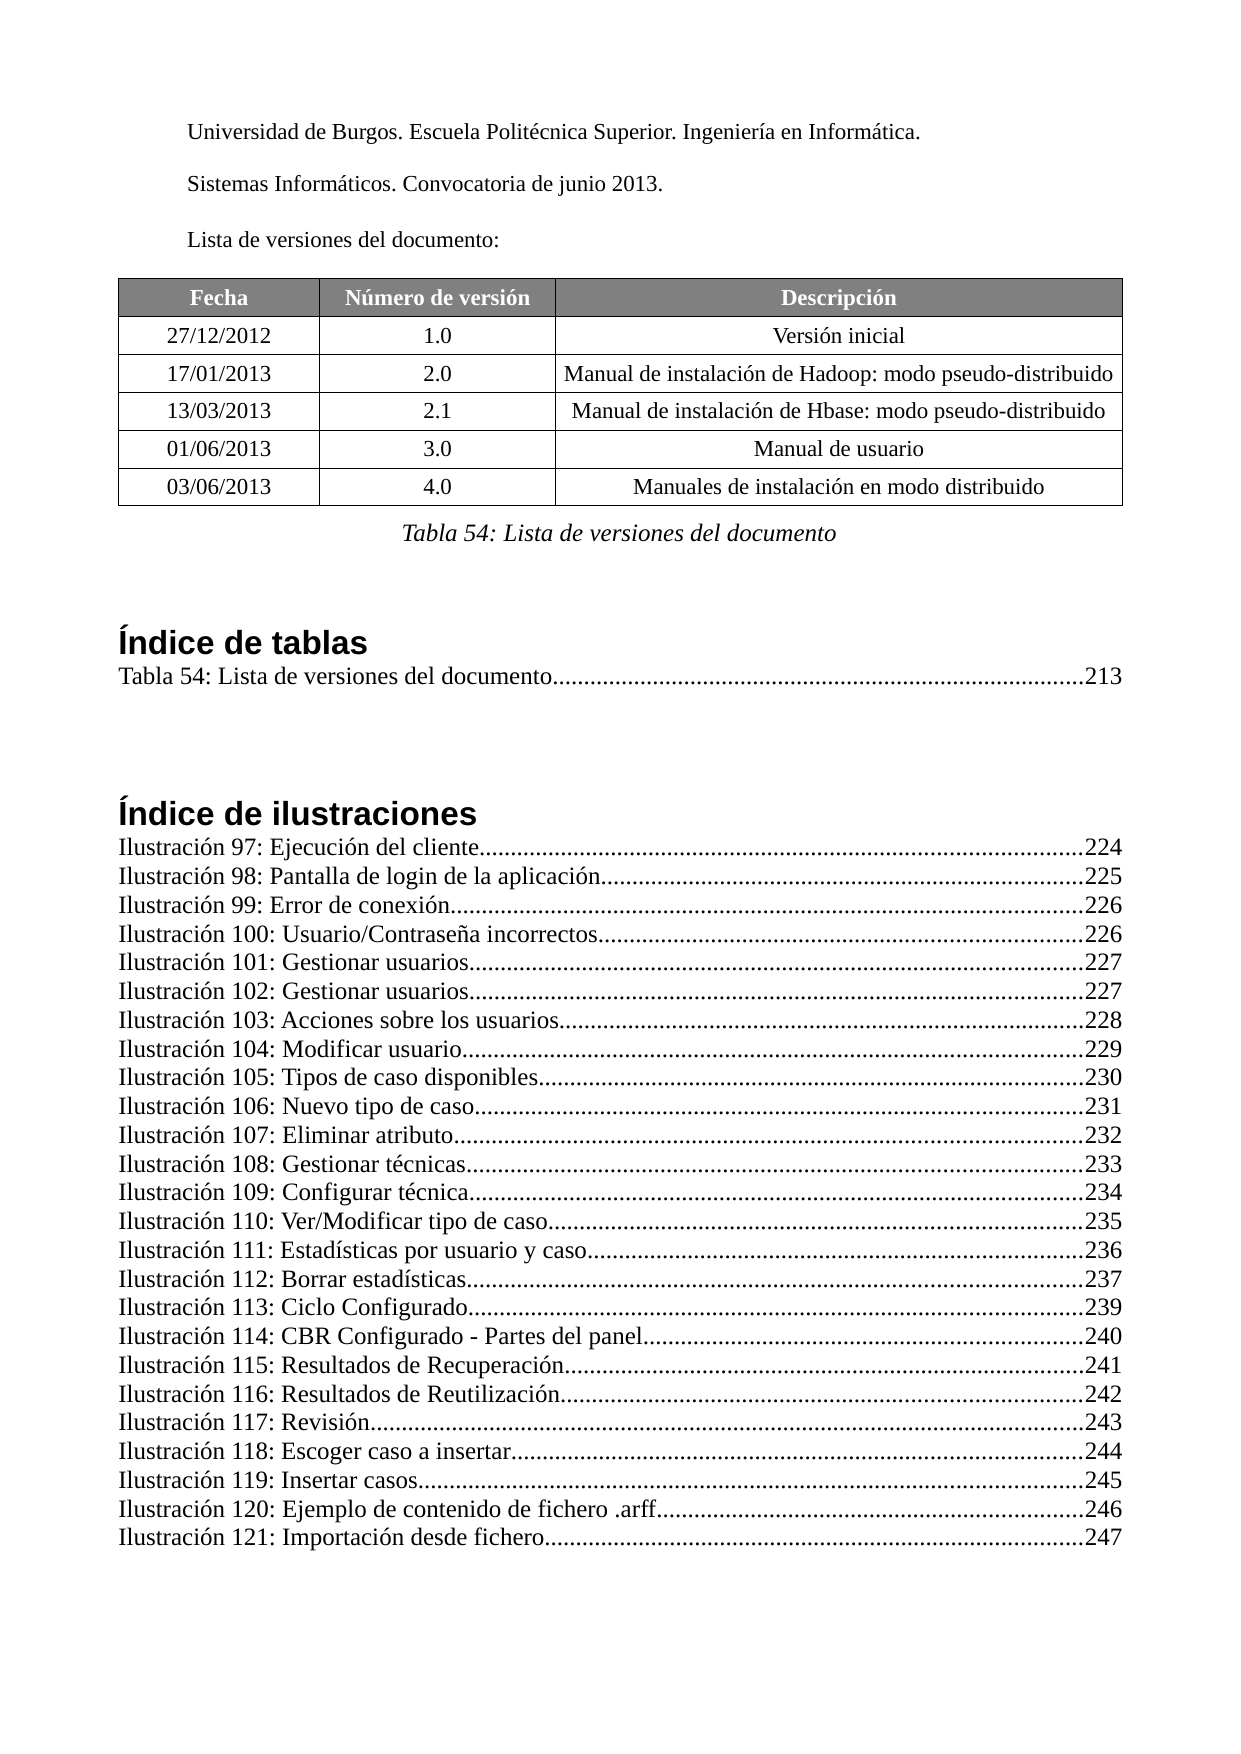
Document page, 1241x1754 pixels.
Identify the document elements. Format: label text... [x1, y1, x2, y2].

text Ilustración 119: Insertar casos 245 [118, 1465, 1122, 1494]
table_cell 17/01/2013 [119, 355, 319, 392]
table_cell Manual de usuario [556, 431, 1122, 467]
text Tabla 54: Lista de versiones del documento 213 [118, 661, 1122, 690]
text Tabla 54: Lista de versiones del documento [118, 518, 1122, 547]
text Ilustración 101: Gestionar usuarios 227 [118, 947, 1122, 976]
table_cell 2.1 [320, 393, 555, 429]
text Ilustración 121: Importación desde fichero 247 [118, 1522, 1122, 1551]
text Ilustración 114: CBR Configurado - Partes del panel 240 [118, 1321, 1122, 1350]
table_cell Versión inicial [556, 317, 1122, 354]
subtitle Índice de tablas [118, 623, 1122, 661]
table_cell 01/06/2013 [119, 431, 319, 467]
text Lista de versiones del documento: [118, 226, 1122, 252]
text Ilustración 106: Nuevo tipo de caso 231 [118, 1091, 1122, 1120]
table_cell Manual de instalación de Hbase: modo pseudo-distribuido [556, 393, 1122, 429]
text Ilustración 102: Gestionar usuarios 227 [118, 976, 1122, 1005]
text Ilustración 113: Ciclo Configurado 239 [118, 1292, 1122, 1321]
table_cell 1.0 [320, 317, 555, 354]
text Ilustración 120: Ejemplo de contenido de fichero .arff 246 [118, 1494, 1122, 1522]
text Ilustración 115: Resultados de Recuperación 241 [118, 1350, 1122, 1379]
table_cell 13/03/2013 [119, 393, 319, 429]
text Ilustración 117: Revisión 243 [118, 1407, 1122, 1436]
table_header Descripción [556, 279, 1122, 316]
table_header Número de versión [320, 279, 555, 316]
text Ilustración 107: Eliminar atributo 232 [118, 1120, 1122, 1149]
text Ilustración 108: Gestionar técnicas 233 [118, 1149, 1122, 1177]
text Ilustración 110: Ver/Modificar tipo de caso 235 [118, 1206, 1122, 1235]
table_cell Manual de instalación de Hadoop: modo pseudo-distribuido [556, 355, 1122, 392]
subtitle Índice de ilustraciones [118, 794, 1122, 832]
table_cell 2.0 [320, 355, 555, 392]
text Ilustración 111: Estadísticas por usuario y caso 236 [118, 1235, 1122, 1264]
text Ilustración 99: Error de conexión 226 [118, 890, 1122, 919]
text Ilustración 98: Pantalla de login de la aplicación 225 [118, 861, 1122, 890]
text Ilustración 116: Resultados de Reutilización 242 [118, 1379, 1122, 1407]
table_cell 27/12/2012 [119, 317, 319, 354]
text Ilustración 100: Usuario/Contraseña incorrectos 226 [118, 919, 1122, 947]
text Ilustración 97: Ejecución del cliente 224 [118, 832, 1122, 861]
table_cell 3.0 [320, 431, 555, 467]
text Ilustración 104: Modificar usuario 229 [118, 1034, 1122, 1062]
table_cell Manuales de instalación en modo distribuido [556, 469, 1122, 505]
text Ilustración 105: Tipos de caso disponibles 230 [118, 1062, 1122, 1091]
table_header Fecha [119, 279, 319, 316]
text Ilustración 103: Acciones sobre los usuarios 228 [118, 1005, 1122, 1034]
table_cell 03/06/2013 [119, 469, 319, 505]
text Ilustración 118: Escoger caso a insertar 244 [118, 1436, 1122, 1465]
text Ilustración 109: Configurar técnica 234 [118, 1177, 1122, 1206]
text Ilustración 112: Borrar estadísticas 237 [118, 1264, 1122, 1292]
table_cell 4.0 [320, 469, 555, 505]
